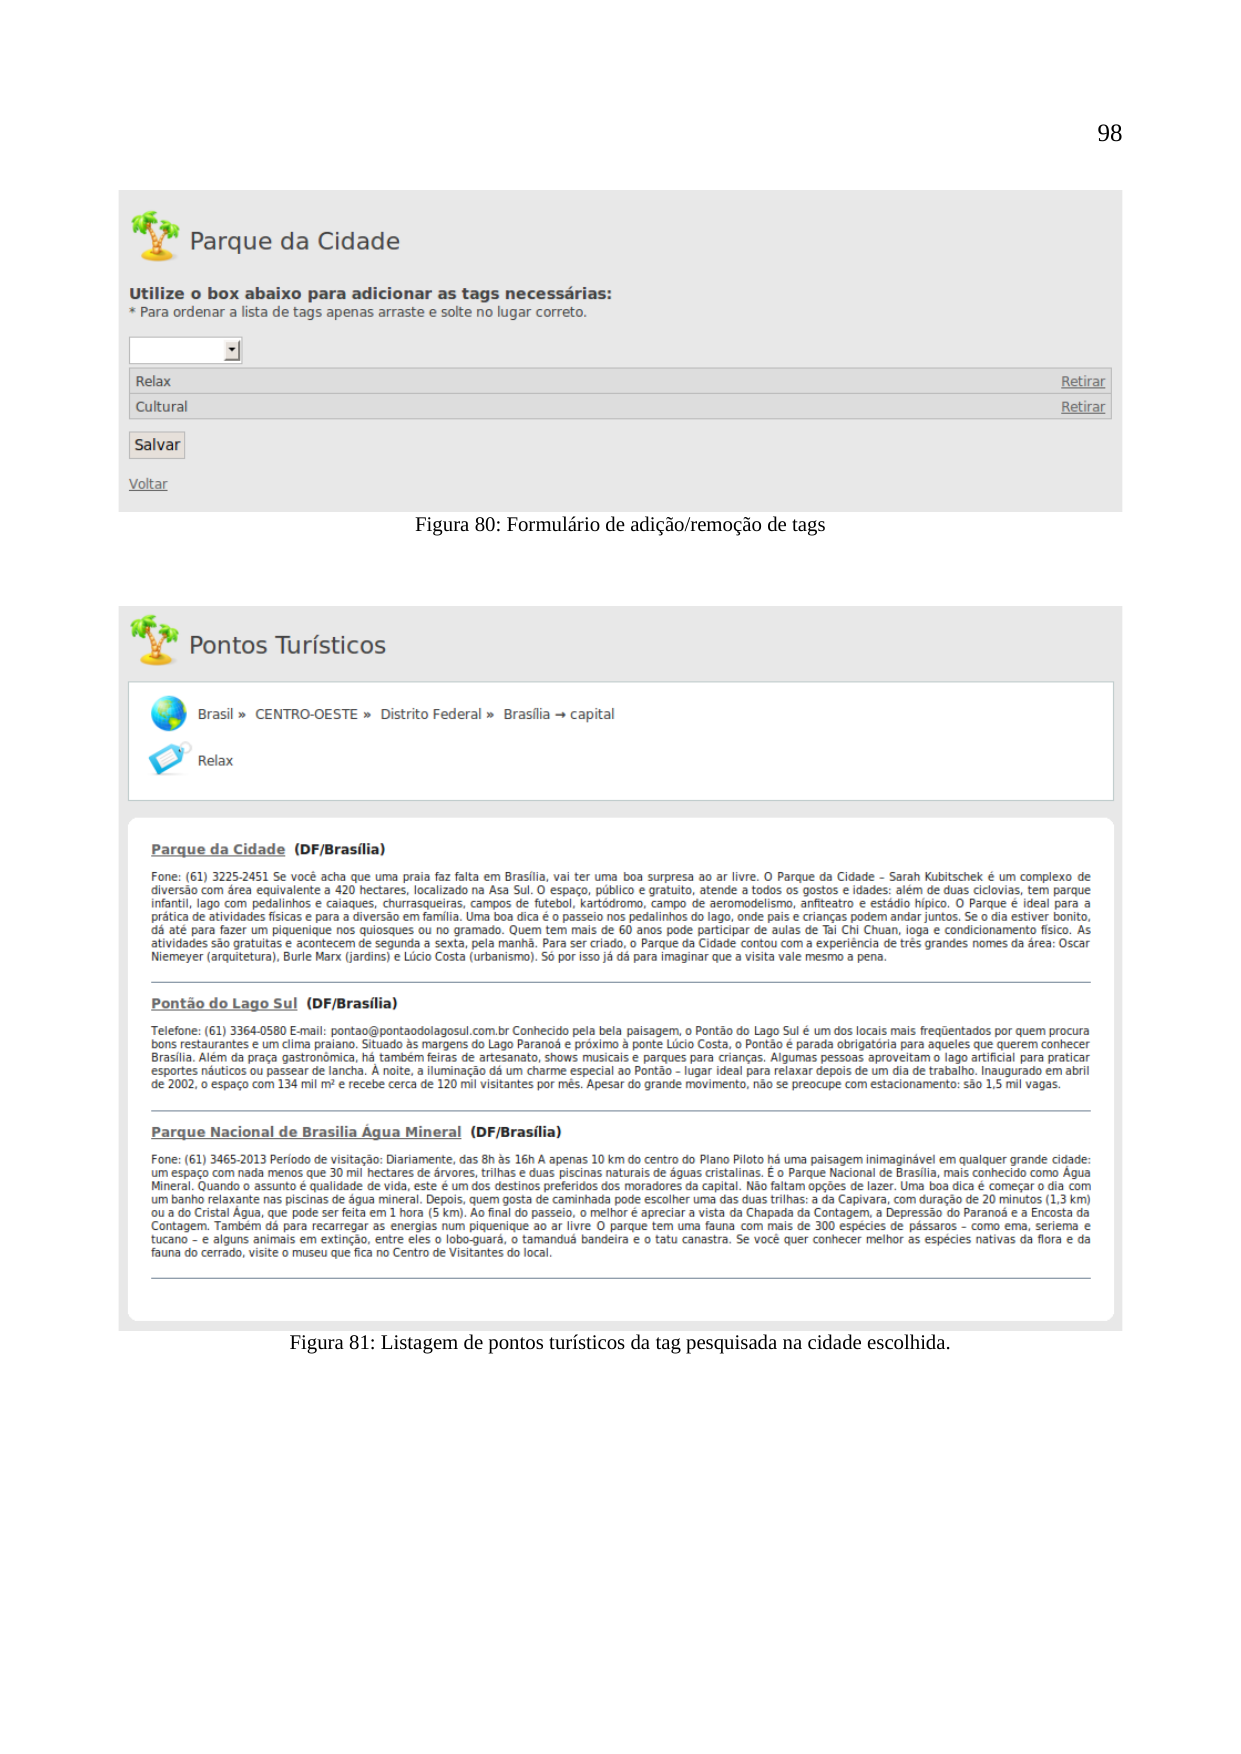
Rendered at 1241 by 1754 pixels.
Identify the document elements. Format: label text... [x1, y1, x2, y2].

text Figura 81: Listagem de pontos turísticos da tag pesquisada na cidade escolhida. [118, 1331, 1122, 1354]
picture [118, 190, 1123, 512]
text Figura 80: Formulário de adição/remoção de tags [118, 512, 1122, 536]
picture [118, 606, 1123, 1331]
